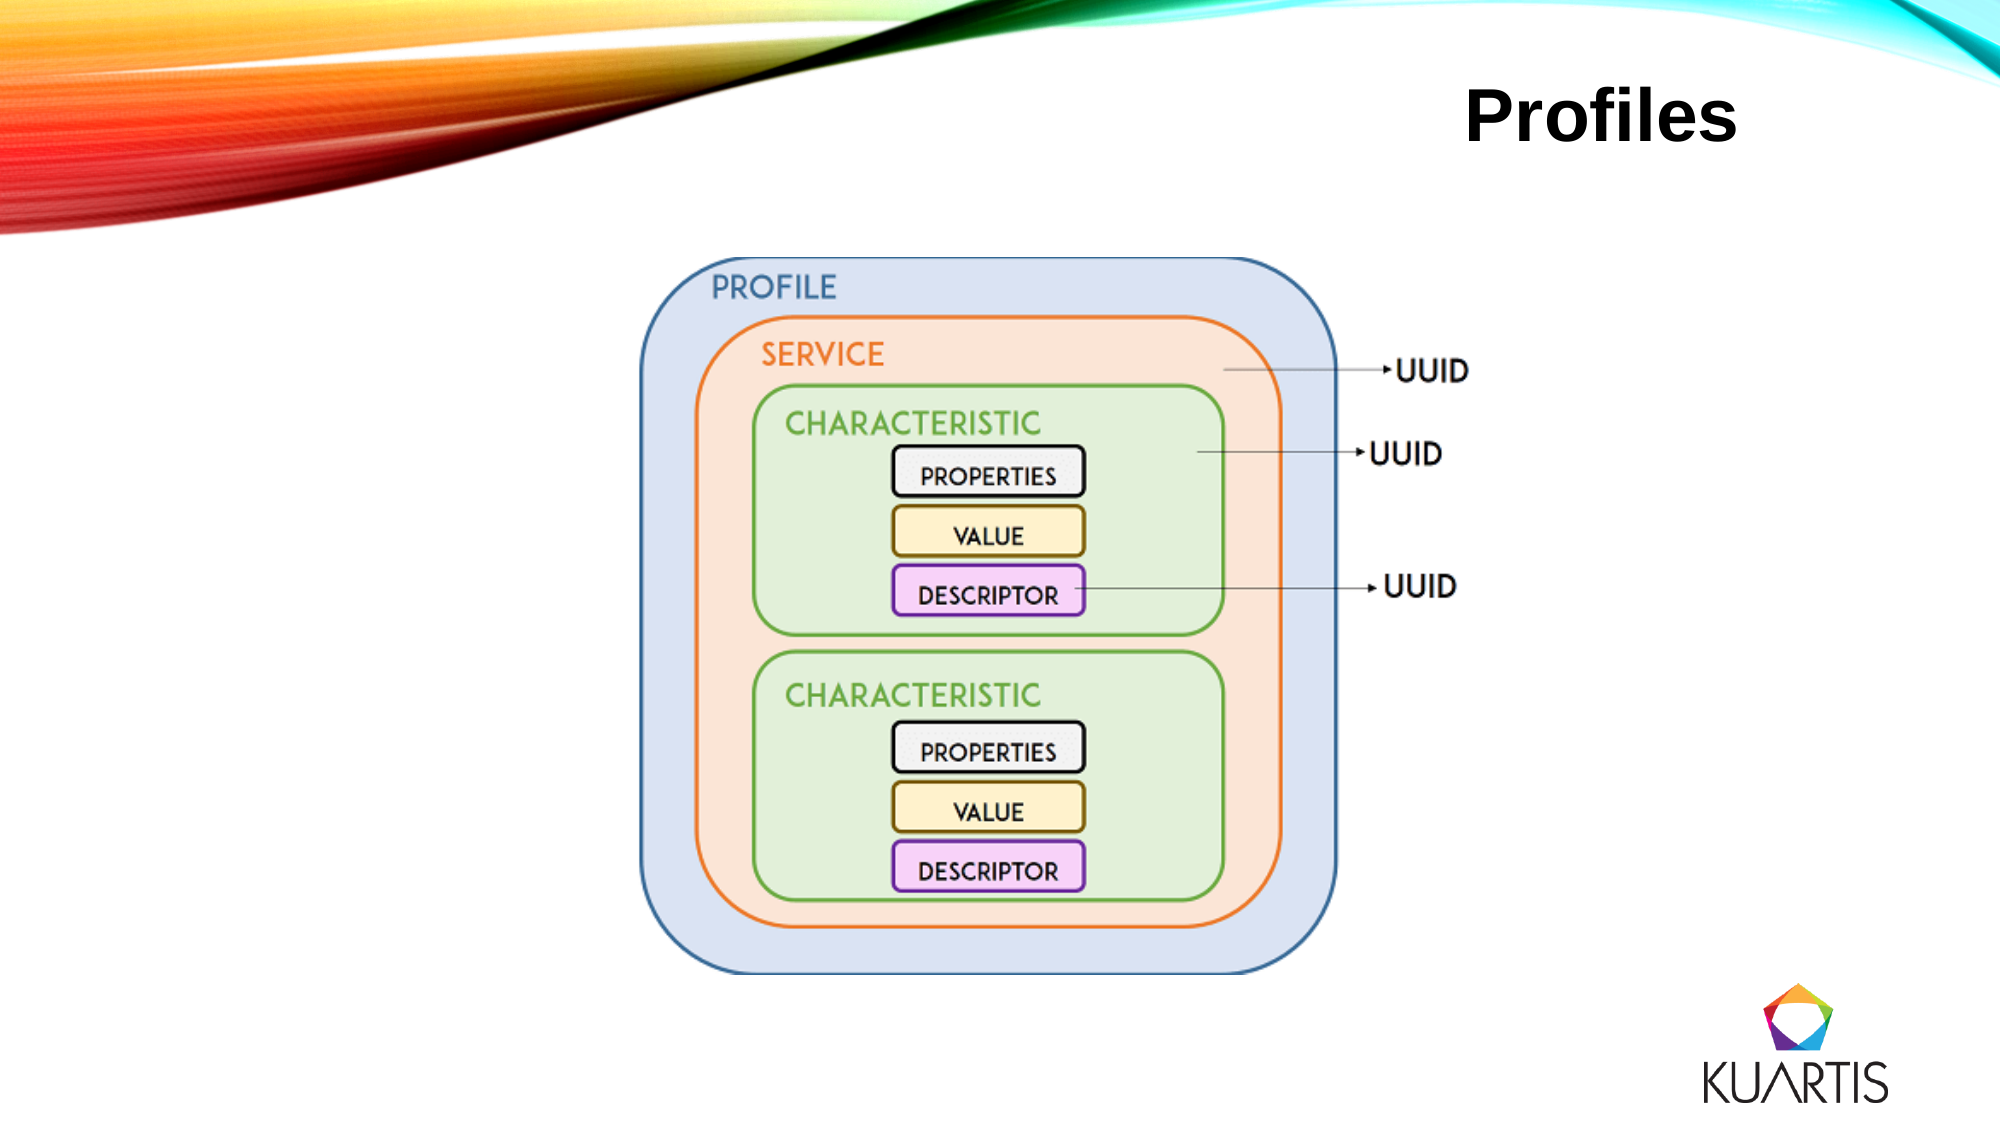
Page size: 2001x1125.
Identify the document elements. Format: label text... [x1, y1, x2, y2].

picture [1704, 983, 1888, 1103]
text_box Profiles [1450, 66, 1756, 165]
picture [341, 257, 1621, 976]
picture [0, 0, 2000, 237]
